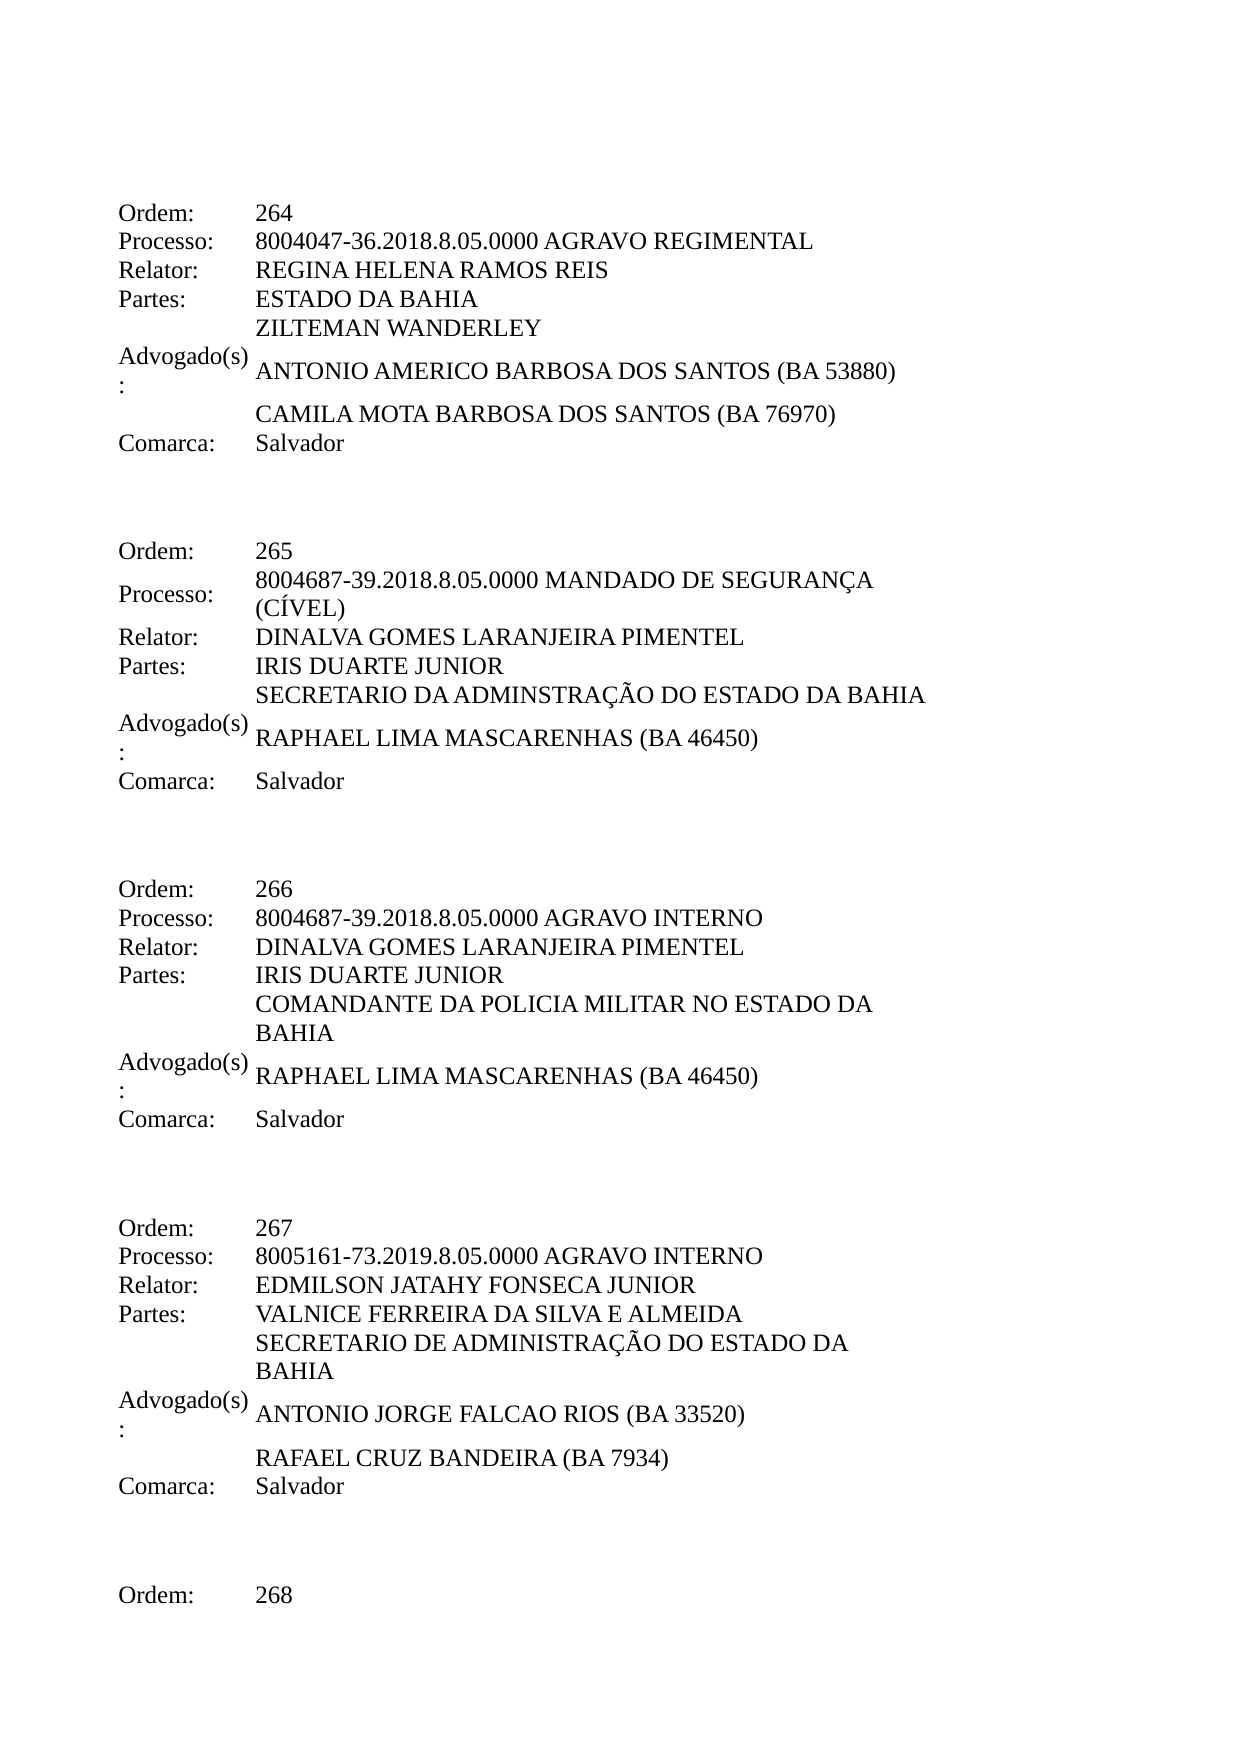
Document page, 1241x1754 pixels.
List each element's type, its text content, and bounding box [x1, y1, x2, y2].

table_cell Advogado(s): [118, 1047, 255, 1104]
table_header Ordem: [118, 874, 255, 903]
table_cell DINALVA GOMES LARANJEIRA PIMENTEL [255, 622, 969, 651]
table_header Ordem: [118, 536, 255, 565]
table_cell Advogado(s): [118, 709, 255, 766]
table_cell Processo: [118, 565, 255, 622]
table_cell Relator: [118, 255, 255, 284]
table_cell RAFAEL CRUZ BANDEIRA (BA 7934) [255, 1443, 932, 1471]
table_cell 8004687-39.2018.8.05.0000 MANDADO DE SEGURANÇA (CÍVEL) [255, 565, 969, 622]
table_header 268 [255, 1580, 969, 1608]
table_cell [118, 399, 255, 428]
table_cell ESTADO DA BAHIA [255, 284, 897, 313]
table_cell RAPHAEL LIMA MASCARENHAS (BA 46450) [255, 1047, 955, 1104]
table_cell Partes: [118, 651, 255, 680]
table_cell 8005161-73.2019.8.05.0000 AGRAVO INTERNO [255, 1241, 932, 1270]
table_cell Comarca: [118, 1471, 255, 1500]
table_cell [118, 989, 255, 1047]
table_cell IRIS DUARTE JUNIOR [255, 651, 969, 680]
table_cell VALNICE FERREIRA DA SILVA E ALMEIDA [255, 1299, 932, 1328]
table_cell Partes: [118, 284, 255, 313]
table_cell [118, 1328, 255, 1385]
table_header 267 [255, 1213, 932, 1241]
table_cell COMANDANTE DA POLICIA MILITAR NO ESTADO DA BAHIA [255, 989, 955, 1047]
table_cell Comarca: [118, 1104, 255, 1133]
table_cell Relator: [118, 622, 255, 651]
table_cell ANTONIO AMERICO BARBOSA DOS SANTOS (BA 53880) [255, 341, 897, 399]
table_cell IRIS DUARTE JUNIOR [255, 961, 955, 989]
table_cell Processo: [118, 1241, 255, 1270]
table_cell CAMILA MOTA BARBOSA DOS SANTOS (BA 76970) [255, 399, 897, 428]
table_cell [118, 313, 255, 341]
table_cell Processo: [118, 903, 255, 932]
table_header Ordem: [118, 198, 255, 226]
table_cell Comarca: [118, 428, 255, 456]
table_cell 8004687-39.2018.8.05.0000 AGRAVO INTERNO [255, 903, 955, 932]
table_cell RAPHAEL LIMA MASCARENHAS (BA 46450) [255, 709, 969, 766]
table_cell Salvador [255, 766, 969, 795]
table_cell [118, 1443, 255, 1471]
table_cell SECRETARIO DE ADMINISTRAÇÃO DO ESTADO DA BAHIA [255, 1328, 932, 1385]
table_cell DINALVA GOMES LARANJEIRA PIMENTEL [255, 932, 955, 961]
table_header 264 [255, 198, 897, 226]
table_cell Relator: [118, 1270, 255, 1299]
table_header 266 [255, 874, 955, 903]
table_cell Comarca: [118, 766, 255, 795]
table_header Ordem: [118, 1213, 255, 1241]
table_cell SECRETARIO DA ADMINSTRAÇÃO DO ESTADO DA BAHIA [255, 680, 969, 708]
table_cell [118, 680, 255, 708]
table_cell Advogado(s): [118, 1385, 255, 1443]
table_cell REGINA HELENA RAMOS REIS [255, 255, 897, 284]
table_cell Processo: [118, 226, 255, 255]
table_header 265 [255, 536, 969, 565]
table_cell Partes: [118, 1299, 255, 1328]
table_cell Relator: [118, 932, 255, 961]
table_cell ANTONIO JORGE FALCAO RIOS (BA 33520) [255, 1385, 932, 1443]
table_cell EDMILSON JATAHY FONSECA JUNIOR [255, 1270, 932, 1299]
table_cell Partes: [118, 961, 255, 989]
table_cell Salvador [255, 428, 897, 456]
table_cell ZILTEMAN WANDERLEY [255, 313, 897, 341]
table_cell Salvador [255, 1471, 932, 1500]
table_cell Advogado(s): [118, 341, 255, 399]
table_cell Salvador [255, 1104, 955, 1133]
table_header Ordem: [118, 1580, 255, 1608]
table_cell 8004047-36.2018.8.05.0000 AGRAVO REGIMENTAL [255, 226, 897, 255]
